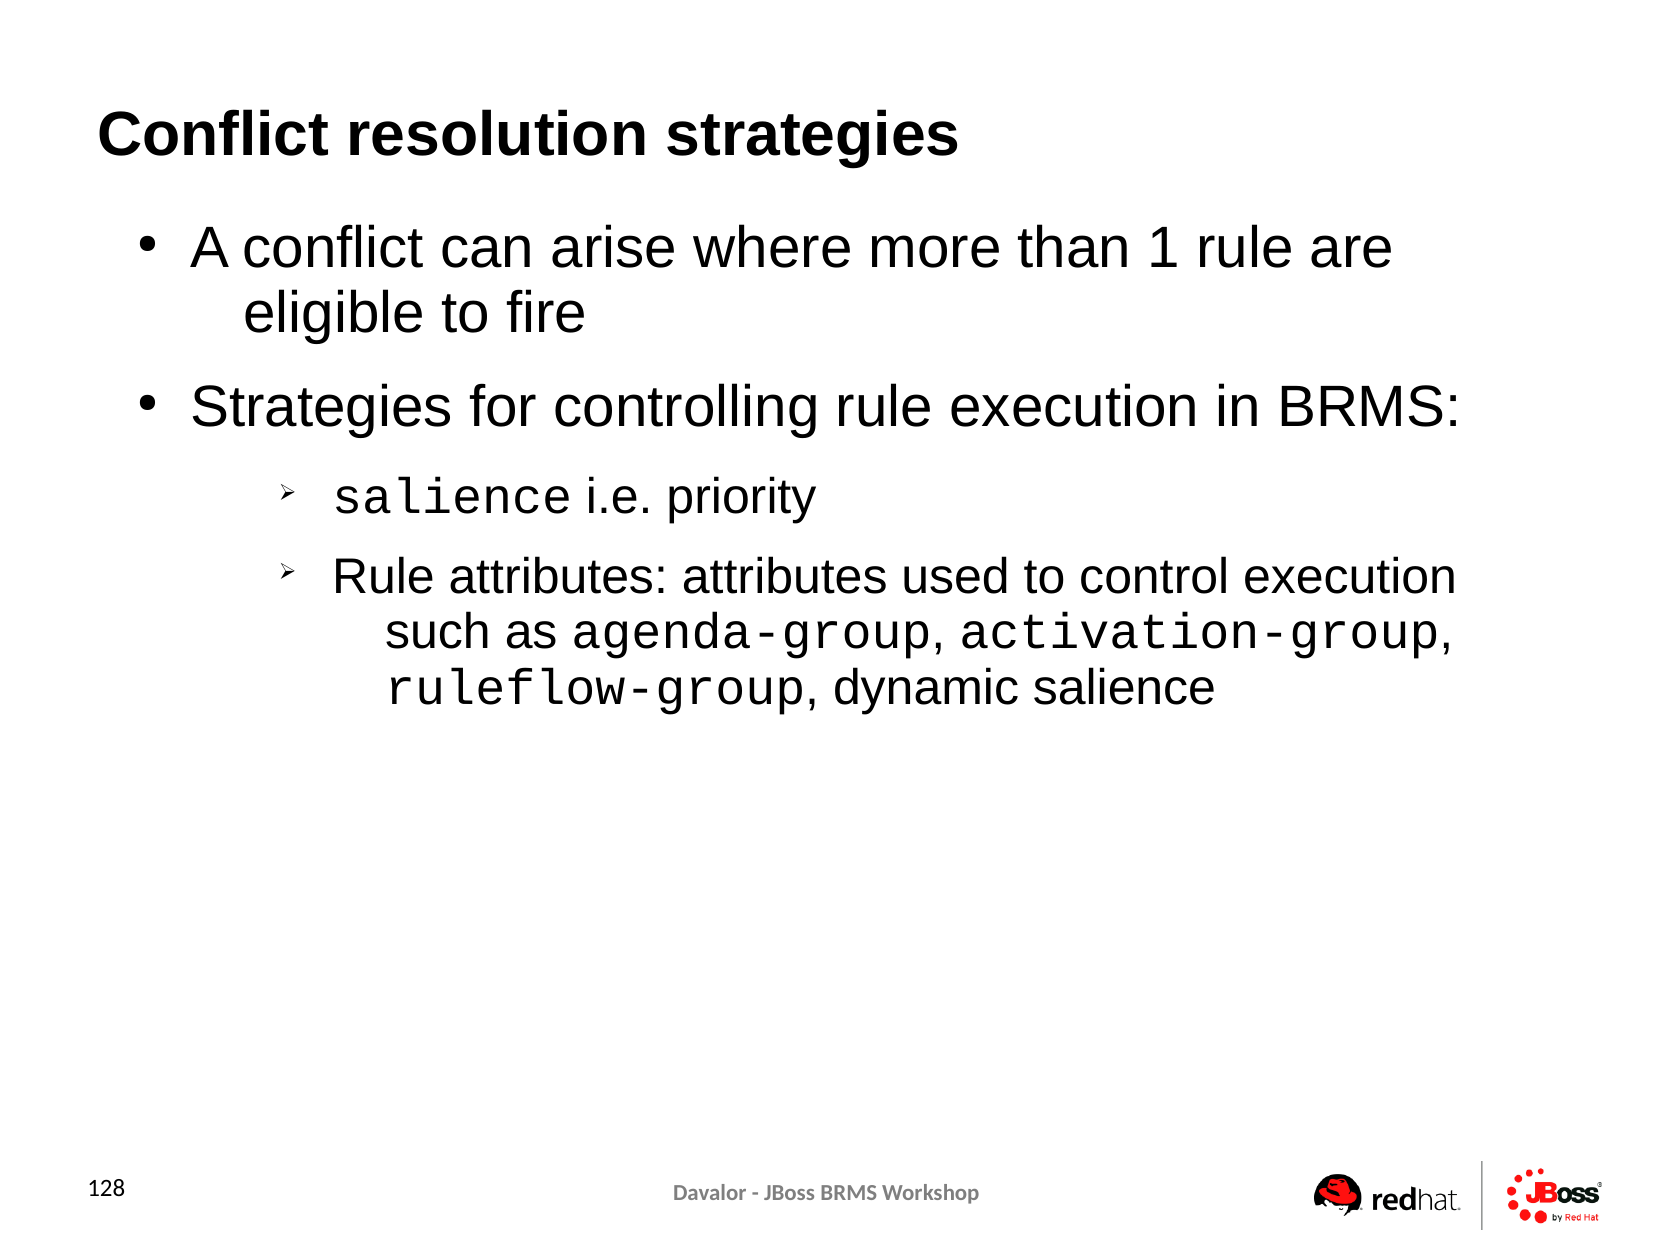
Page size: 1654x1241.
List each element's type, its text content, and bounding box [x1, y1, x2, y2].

list A conflict can arise where more than 1 rule are eligible to fire Strategies for controlling rule execution in BRMS: salience i.e. priority Rule attributes: attributes used to control execution such as agenda-group, activation-group, ruleflow-group, dynamic salience [86, 207, 1576, 1108]
picture [1314, 1161, 1602, 1230]
title Conflict resolution strategies [82, 95, 1571, 226]
